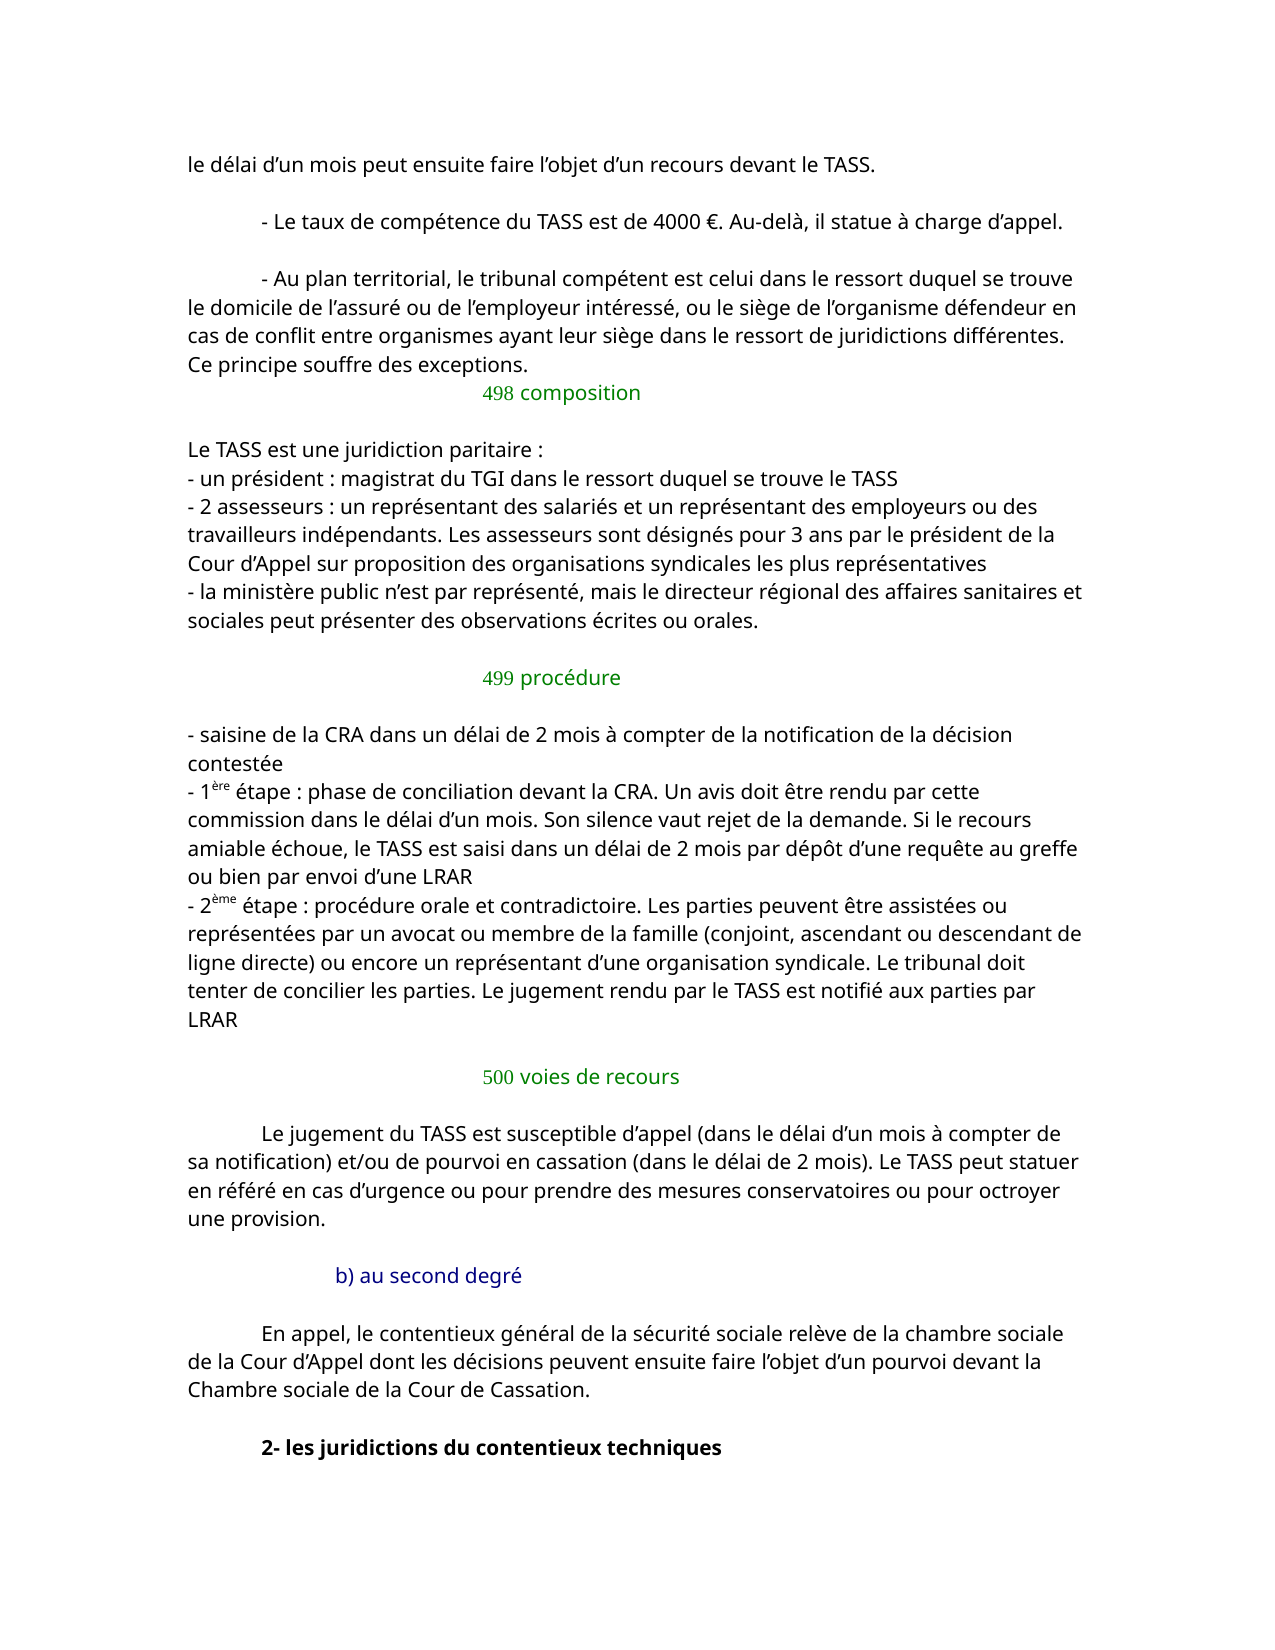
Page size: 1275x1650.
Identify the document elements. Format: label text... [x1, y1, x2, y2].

text - Le taux de compétence du TASS est de 4000 €. Au-delà, il statue à charge d’appel. [187, 207, 1087, 236]
text le délai d’un mois peut ensuite faire l’objet d’un recours devant le TASS. [187, 150, 1087, 178]
text Le jugement du TASS est susceptible d’appel (dans le délai d’un mois à compter de sa notification) et/ou de pourvoi en cassation (dans le délai de 2 mois). Le TASS peut statuer en référé en cas d’urgence ou pour prendre des mesures conservatoires ou pour octroyer une provision. [187, 1119, 1087, 1233]
list composition [482, 378, 1087, 407]
text - la ministère public n’est par représenté, mais le directeur régional des affaires sanitaires et sociales peut présenter des observations écrites ou orales. [187, 577, 1087, 634]
text En appel, le contentieux général de la sécurité sociale relève de la chambre sociale de la Cour d’Appel dont les décisions peuvent ensuite faire l’objet d’un pourvoi devant la Chambre sociale de la Cour de Cassation. [187, 1319, 1087, 1404]
text - 2ème étape : procédure orale et contradictoire. Les parties peuvent être assistées ou représentées par un avocat ou membre de la famille (conjoint, ascendant ou descendant de ligne directe) ou encore un représentant d’une organisation syndicale. Le tribunal doit tenter de concilier les parties. Le jugement rendu par le TASS est notifié aux parties par LRAR [187, 891, 1087, 1033]
text - 1ère étape : phase de conciliation devant la CRA. Un avis doit être rendu par cette commission dans le délai d’un mois. Son silence vaut rejet de la demande. Si le recours amiable échoue, le TASS est saisi dans un délai de 2 mois par dépôt d’une requête au greffe ou bien par envoi d’une LRAR [187, 777, 1087, 891]
list voies de recours [482, 1062, 1087, 1090]
text - 2 assesseurs : un représentant des salariés et un représentant des employeurs ou des travailleurs indépendants. Les assesseurs sont désignés pour 3 ans par le président de la Cour d’Appel sur proposition des organisations syndicales les plus représentatives [187, 492, 1087, 577]
list procédure [482, 663, 1087, 692]
text - saisine de la CRA dans un délai de 2 mois à compter de la notification de la décision contestée [187, 720, 1087, 777]
text b) au second degré [261, 1262, 1087, 1290]
text - un président : magistrat du TGI dans le ressort duquel se trouve le TASS [187, 464, 1087, 492]
text Le TASS est une juridiction paritaire : [187, 435, 1087, 464]
text 2- les juridictions du contentieux techniques [187, 1433, 1087, 1461]
text - Au plan territorial, le tribunal compétent est celui dans le ressort duquel se trouve le domicile de l’assuré ou de l’employeur intéressé, ou le siège de l’organisme défendeur en cas de conflit entre organismes ayant leur siège dans le ressort de juridictions différentes. Ce principe souffre des exceptions. [187, 264, 1087, 378]
